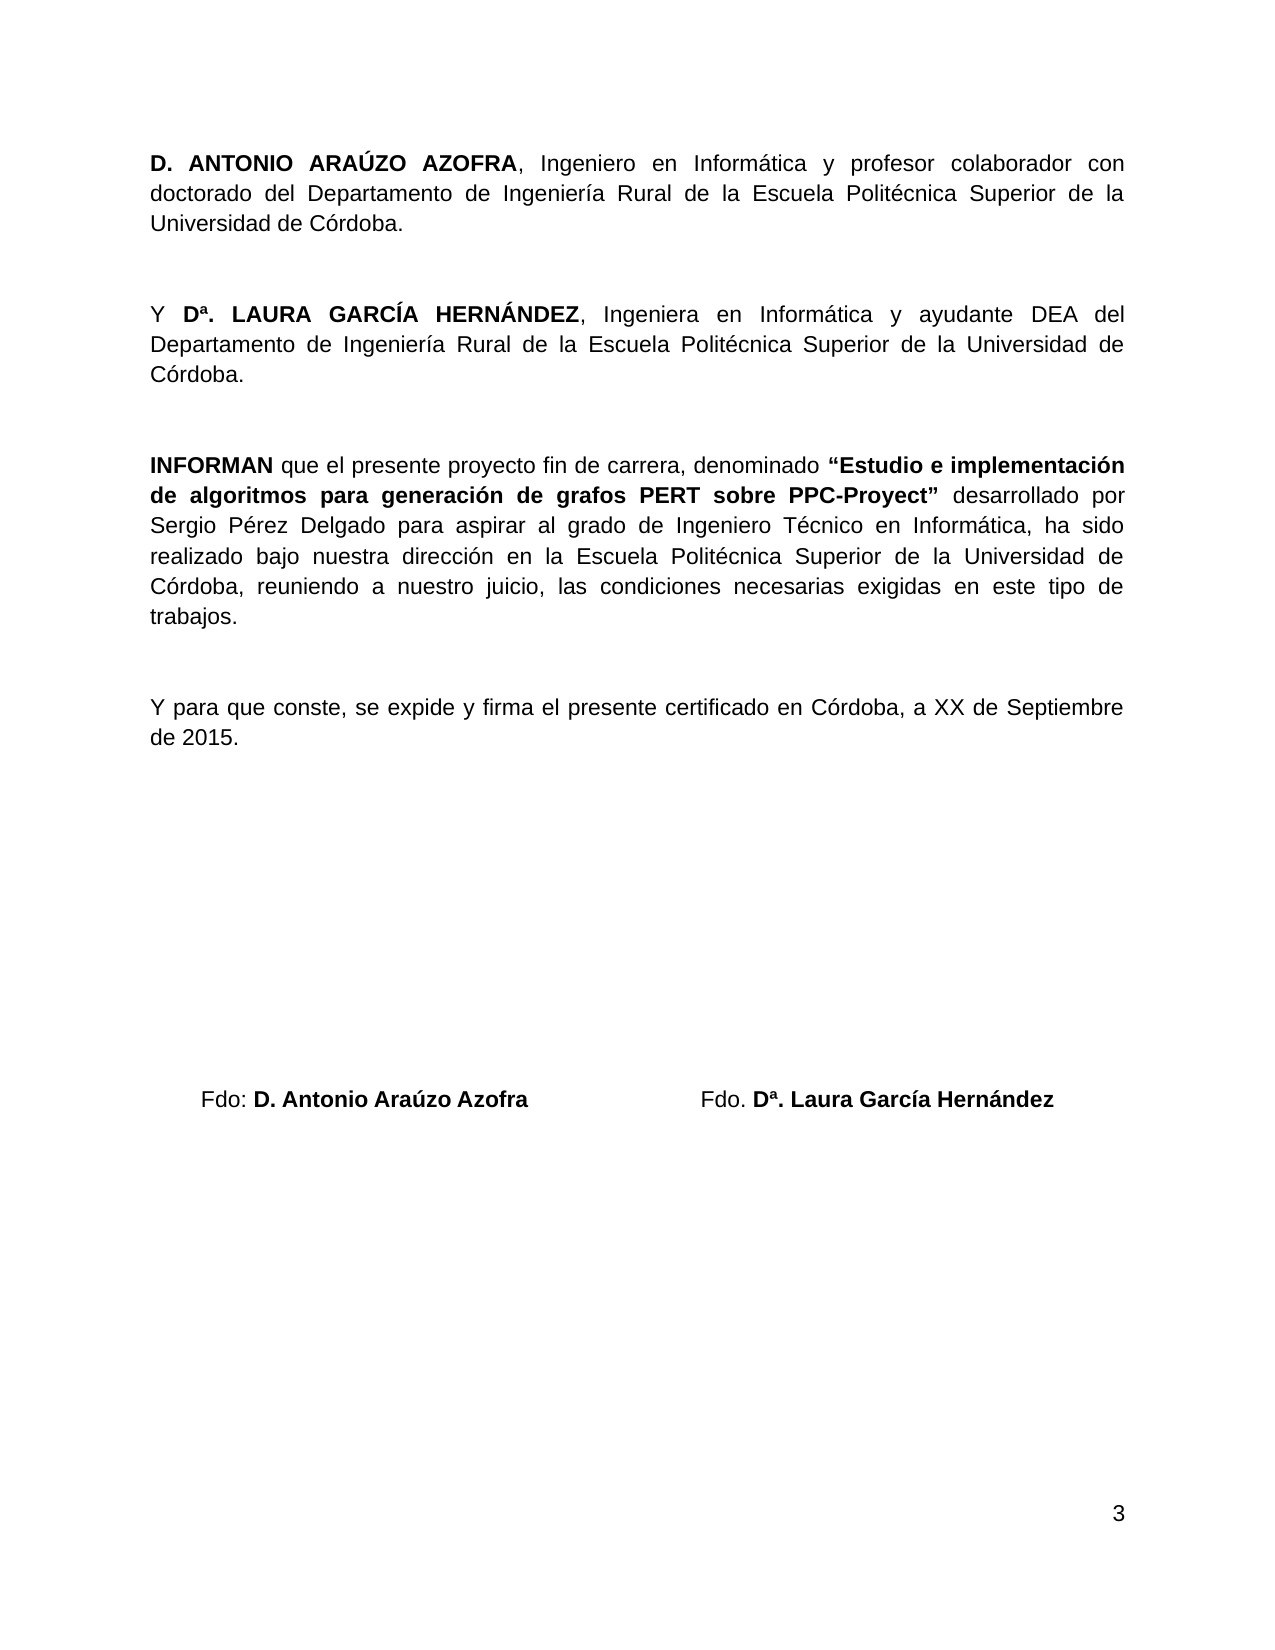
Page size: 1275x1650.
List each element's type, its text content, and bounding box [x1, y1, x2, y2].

text Y Dª. LAURA GARCÍA HERNÁNDEZ, Ingeniera en Informática y ayudante DEA del Departamento de Ingeniería Rural de la Escuela Politécnica Superior de la Universidad de Córdoba. [150, 301, 1125, 388]
text D. ANTONIO ARAÚZO AZOFRA, Ingeniero en Informática y profesor colaborador con doctorado del Departamento de Ingeniería Rural de la Escuela Politécnica Superior de la Universidad de Córdoba. [150, 150, 1125, 237]
text Fdo: D. Antonio Araúzo Azofra Fdo. Dª. Laura García Hernández [150, 1086, 1125, 1113]
text INFORMAN que el presente proyecto fin de carrera, denominado “Estudio e implementación de algoritmos para generación de grafos PERT sobre PPC-Proyect” desarrollado por Sergio Pérez Delgado para aspirar al grado de Ingeniero Técnico en Informática, ha sido realizado bajo nuestra dirección en la Escuela Politécnica Superior de la Universidad de Córdoba, reuniendo a nuestro juicio, las condiciones necesarias exigidas en este tipo de trabajos. [150, 452, 1125, 629]
text Y para que conste, se expide y firma el presente certificado en Córdoba, a XX de Septiembre de 2015. [150, 694, 1125, 750]
